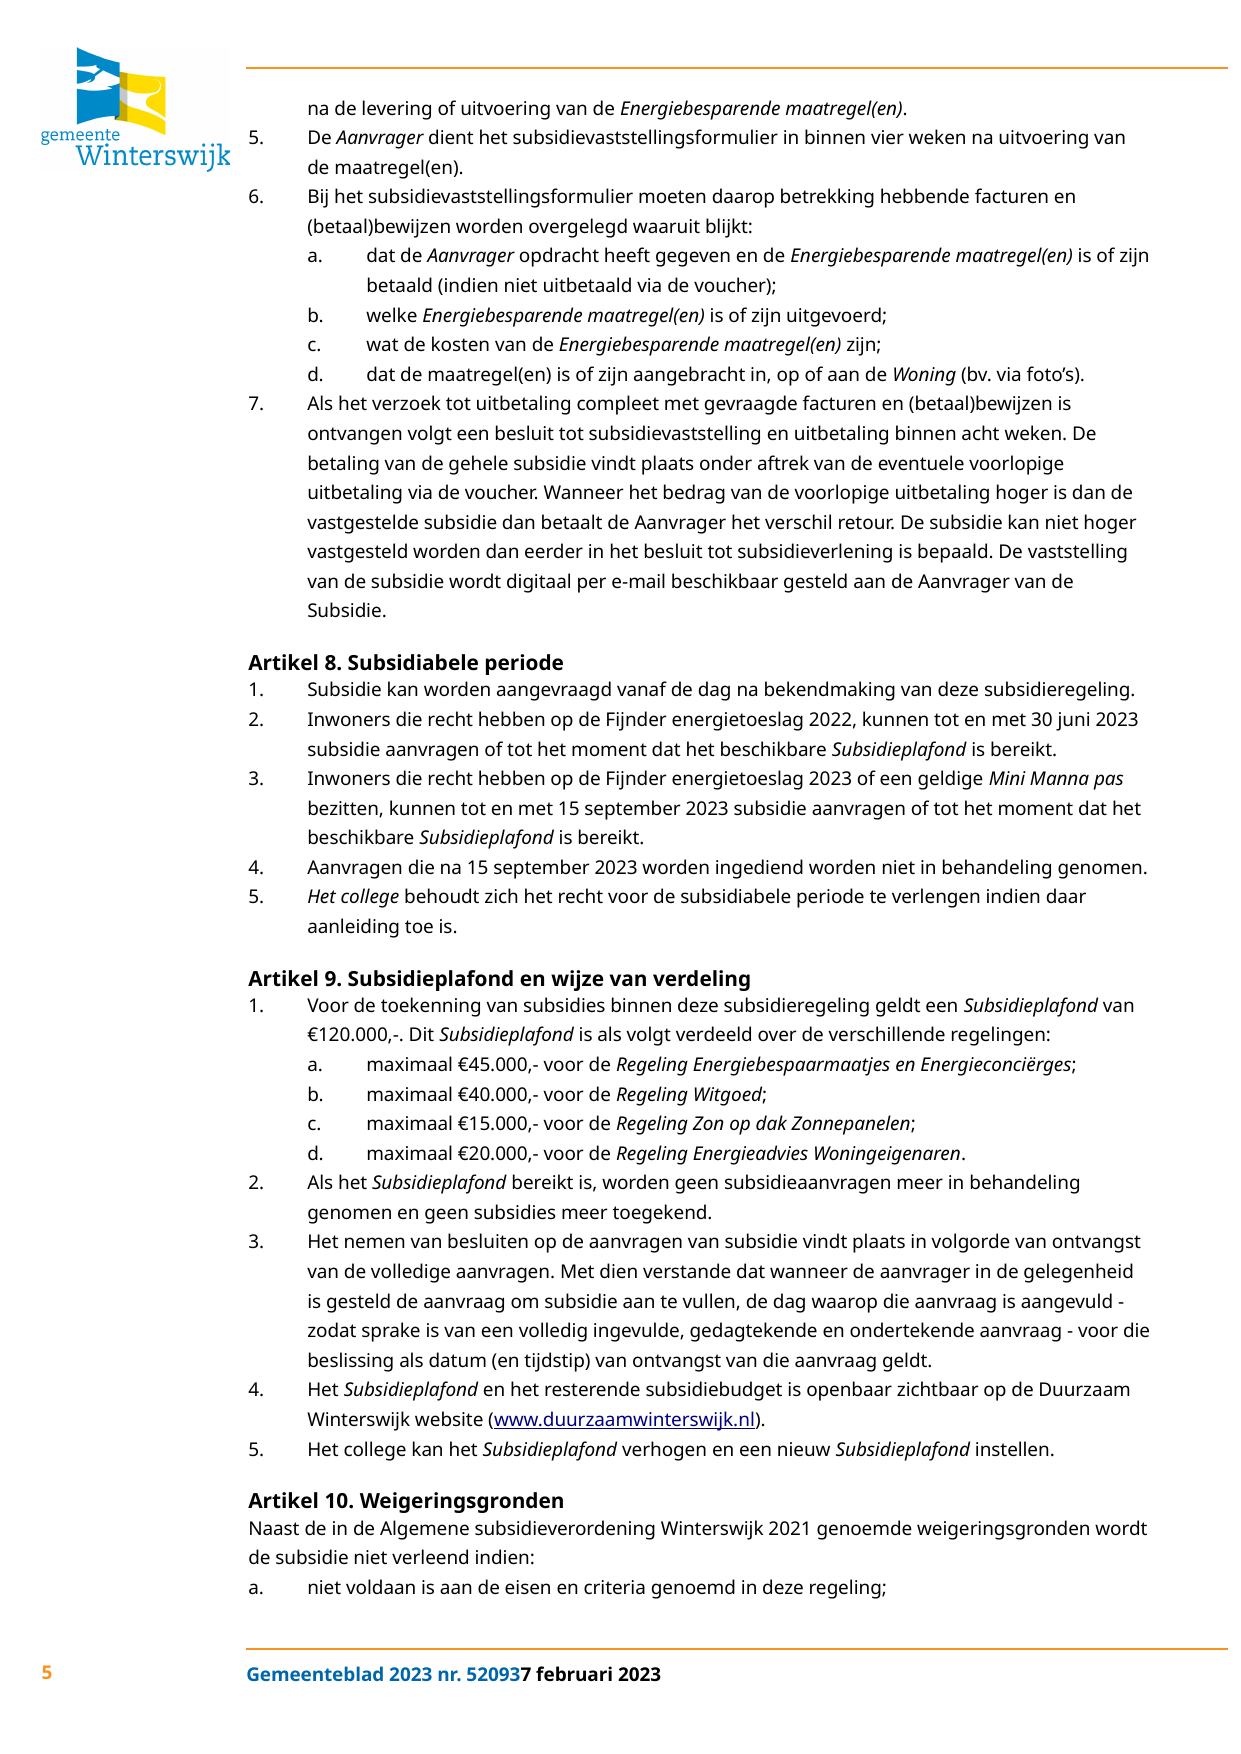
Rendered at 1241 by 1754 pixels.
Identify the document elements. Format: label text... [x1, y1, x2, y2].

text Naast de in de Algemene subsidieverordening Winterswijk 2021 genoemde weigeringsgronden wordt de subsidie niet verleend indien: [248, 1515, 1152, 1570]
list welke Energiebesparende maatregel(en) is of zijn uitgevoerd; [307, 302, 1152, 328]
list maximaal €15.000,- voor de Regeling Zon op dak Zonnepanelen; [307, 1110, 1152, 1136]
picture [225, 153, 231, 162]
list Als het verzoek tot uitbetaling compleet met gevraagde facturen en (betaal)bewijzen is ontvangen volgt een besluit tot subsidievaststelling en uitbetaling binnen acht weken. De betaling van de gehele subsidie vindt plaats onder aftrek van de eventuele voorlopige uitbetaling via de voucher. Wanneer het bedrag van de voorlopige uitbetaling hoger is dan de vastgestelde subsidie dan betaalt de Aanvrager het verschil retour. De subsidie kan niet hoger vastgesteld worden dan eerder in het besluit tot subsidieverlening is bepaald. De vaststelling van de subsidie wordt digitaal per e-mail beschikbaar gesteld aan de Aanvrager van de Subsidie. [248, 391, 1152, 623]
list Inwoners die recht hebben op de Fijnder energietoeslag 2022, kunnen tot en met 30 juni 2023 subsidie aanvragen of tot het moment dat het beschikbare Subsidieplafond is bereikt. [248, 706, 1152, 761]
list niet voldaan is aan de eisen en criteria genoemd in deze regeling; [248, 1574, 1152, 1599]
list maximaal €20.000,- voor de Regeling Energieadvies Woningeigenaren. [307, 1140, 1152, 1166]
text Artikel 10. Weigeringsgronden [248, 1486, 1152, 1515]
list maximaal €45.000,- voor de Regeling Energiebespaarmaatjes en Energieconciërges; [307, 1051, 1152, 1077]
list Het nemen van besluiten op de aanvragen van subsidie vindt plaats in volgorde van ontvangst van de volledige aanvragen. Met dien verstande dat wanneer de aanvrager in de gelegenheid is gesteld de aanvraag om subsidie aan te vullen, de dag waarop die aanvraag is aangevuld - zodat sprake is van een volledig ingevulde, gedagtekende en ondertekende aanvraag - voor die beslissing als datum (en tijdstip) van ontvangst van die aanvraag geldt. [248, 1229, 1152, 1373]
list na de levering of uitvoering van de Energiebesparende maatregel(en). [248, 95, 1152, 121]
list wat de kosten van de Energiebesparende maatregel(en) zijn; [307, 331, 1152, 357]
list Voor de toekenning van subsidies binnen deze subsidieregeling geldt een Subsidieplafond van €120.000,-. Dit Subsidieplafond is als volgt verdeeld over de verschillende regelingen: [248, 992, 1152, 1047]
picture [41, 47, 231, 172]
list Aanvragen die na 15 september 2023 worden ingediend worden niet in behandeling genomen. [248, 854, 1152, 880]
list De Aanvrager dient het subsidievaststellingsformulier in binnen vier weken na uitvoering van de maatregel(en). [248, 124, 1152, 180]
list dat de maatregel(en) is of zijn aangebracht in, op of aan de Woning (bv. via foto’s). [307, 361, 1152, 387]
list Het Subsidieplafond en het resterende subsidiebudget is openbaar zichtbaar op de Duurzaam Winterswijk website (www.duurzaamwinterswijk.nl). [248, 1377, 1152, 1432]
list Het college behoudt zich het recht voor de subsidiabele periode te verlengen indien daar aanleiding toe is. [248, 884, 1152, 939]
list Subsidie kan worden aangevraagd vanaf de dag na bekendmaking van deze subsidieregeling. [248, 677, 1152, 702]
text Artikel 8. Subsidiabele periode [248, 648, 1152, 677]
list Het college kan het Subsidieplafond verhogen en een nieuw Subsidieplafond instellen. [248, 1436, 1152, 1462]
list Bij het subsidievaststellingsformulier moeten daarop betrekking hebbende facturen en (betaal)bewijzen worden overgelegd waaruit blijkt: [248, 183, 1152, 239]
text Artikel 9. Subsidieplafond en wijze van verdeling [248, 964, 1152, 992]
list maximaal €40.000,- voor de Regeling Witgoed; [307, 1081, 1152, 1107]
list dat de Aanvrager opdracht heeft gegeven en de Energiebesparende maatregel(en) is of zijn betaald (indien niet uitbetaald via de voucher); [307, 243, 1152, 298]
list Als het Subsidieplafond bereikt is, worden geen subsidieaanvragen meer in behandeling genomen en geen subsidies meer toegekend. [248, 1169, 1152, 1225]
list Inwoners die recht hebben op de Fijnder energietoeslag 2023 of een geldige Mini Manna pas bezitten, kunnen tot en met 15 september 2023 subsidie aanvragen of tot het moment dat het beschikbare Subsidieplafond is bereikt. [248, 765, 1152, 850]
